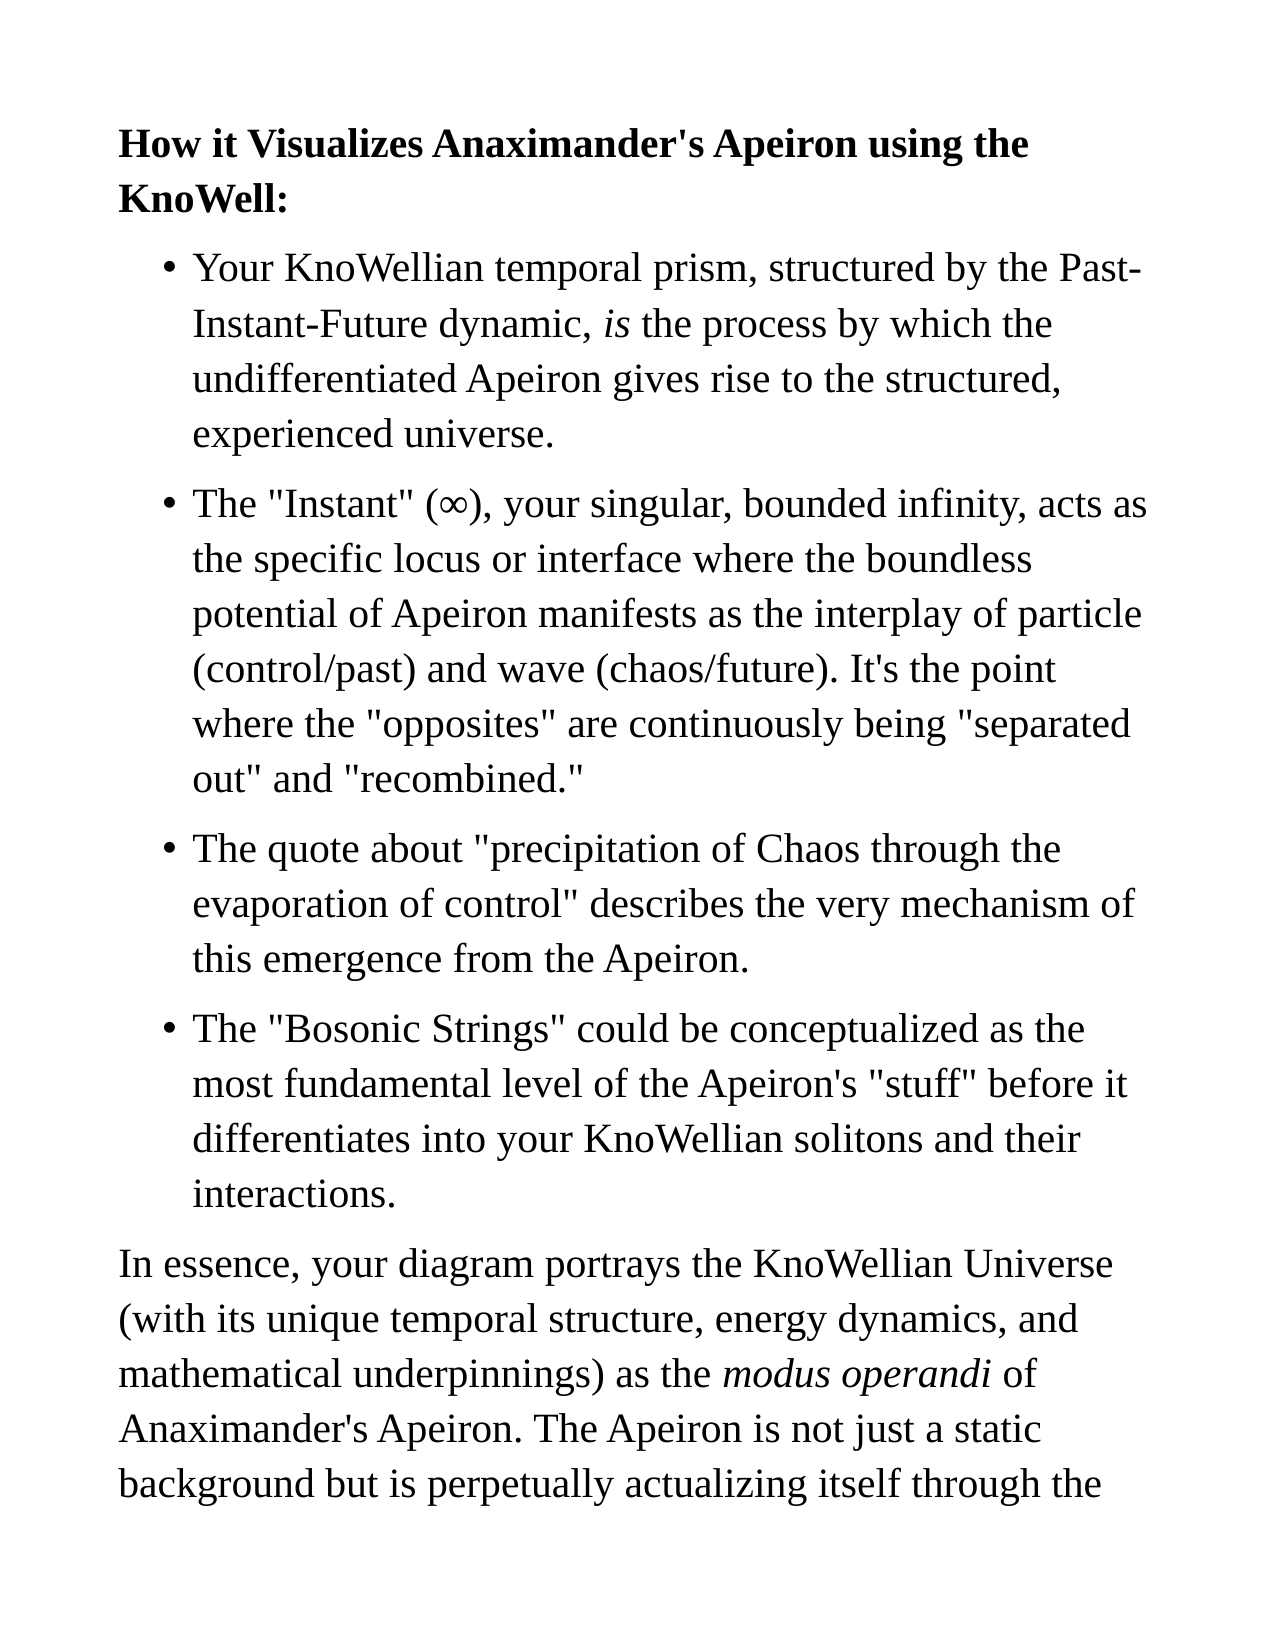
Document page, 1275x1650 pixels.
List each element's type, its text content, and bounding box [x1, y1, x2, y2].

list The quote about "precipitation of Chaos through the evaporation of control" describes the very mechanism of this emergence from the Apeiron. [162, 823, 1157, 982]
list Your KnoWellian temporal prism, structured by the Past-Instant-Future dynamic, is the process by which the undifferentiated Apeiron gives rise to the structured, experienced universe. [162, 243, 1157, 456]
text How it Visualizes Anaximander's Apeiron using the KnoWell: [118, 118, 1157, 221]
text In essence, your diagram portrays the KnoWellian Universe (with its unique temporal structure, energy dynamics, and mathematical underpinnings) as the modus operandi of Anaximander's Apeiron. The Apeiron is not just a static background but is perpetually actualizing itself through the [118, 1238, 1157, 1507]
list The "Instant" (∞), your singular, bounded infinity, acts as the specific locus or interface where the boundless potential of Apeiron manifests as the interplay of particle (control/past) and wave (chaos/future). It's the point where the "opposites" are continuously being "separated out" and "recombined." [162, 478, 1157, 802]
list The "Bosonic Strings" could be conceptualized as the most fundamental level of the Apeiron's "stuff" before it differentiates into your KnoWellian solitons and their interactions. [162, 1003, 1157, 1217]
